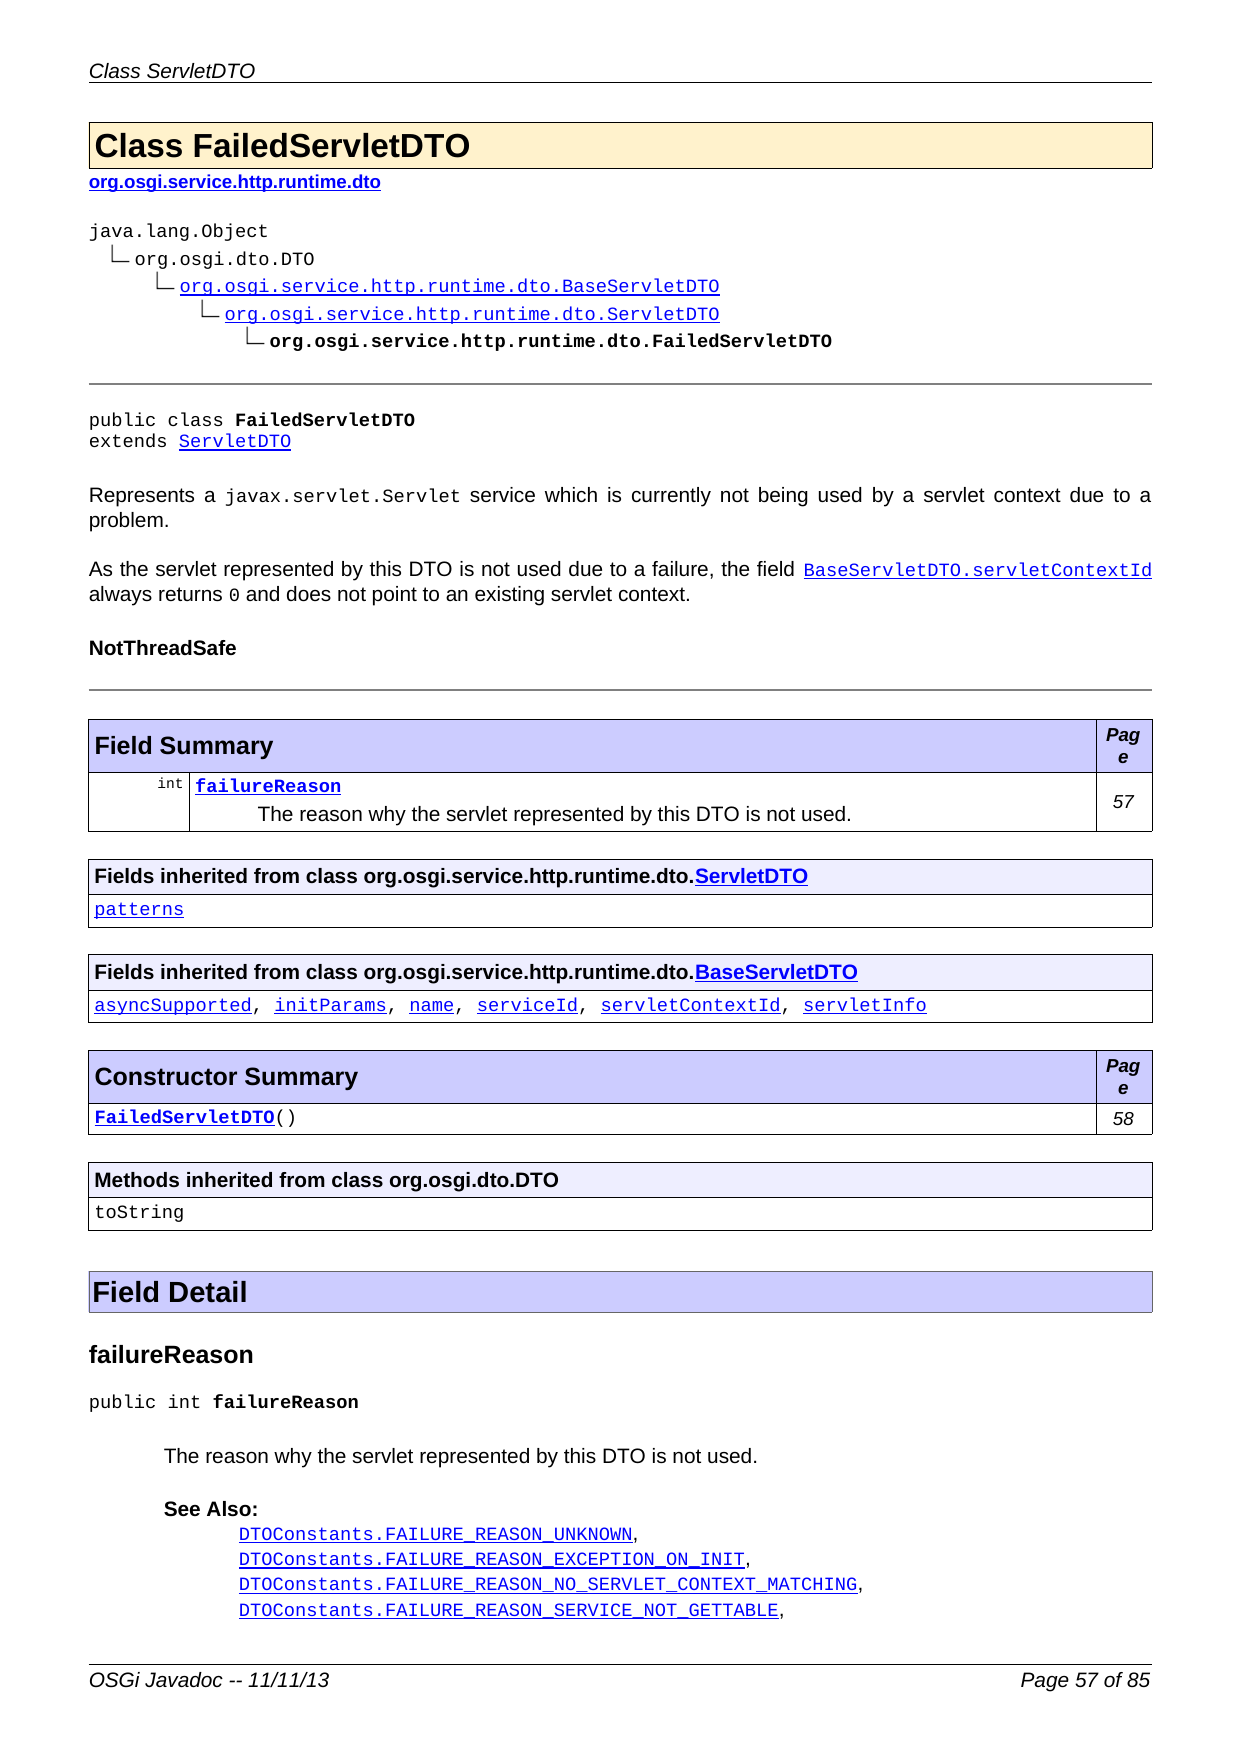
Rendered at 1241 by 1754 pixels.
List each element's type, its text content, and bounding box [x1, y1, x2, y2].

picture [111, 243, 135, 266]
text NotThreadSafe [88, 636, 1152, 660]
table_header Page [1097, 720, 1152, 772]
text org.osgi.service.http.runtime.dto.FailedServletDTO [88, 326, 1152, 353]
table_header Methods inherited from class org.osgi.dto.DTO [89, 1163, 1152, 1197]
table_cell failureReason The reason why the servlet represented by this DTO is not used. [190, 773, 1096, 831]
text java.lang.Object [88, 222, 1152, 243]
table_header Fields inherited from class org.osgi.service.http.runtime.dto.BaseServletDTO [89, 955, 1152, 990]
text The reason why the servlet represented by this DTO is not used. [163, 1444, 1152, 1468]
table_cell int [89, 773, 189, 831]
table_header Constructor Summary [89, 1051, 1096, 1103]
picture [201, 298, 225, 321]
subtitle Field Detail [90, 1272, 1152, 1312]
table_cell toString [89, 1198, 1152, 1230]
text Represents a javax.servlet.Servlet service which is currently not being used by a servlet context due to a problem. [88, 482, 1152, 532]
table_cell 51 [1097, 773, 1152, 831]
text public class FailedServletDTO [88, 411, 1152, 432]
text public int failureReason [88, 1393, 1152, 1414]
text extends ServletDTO [88, 432, 1152, 453]
table_cell 52 [1097, 1104, 1152, 1134]
text DTOConstants.FAILURE_REASON_UNKNOWN, DTOConstants.FAILURE_REASON_EXCEPTION_ON_INIT, DTOConstants.FAILURE_REASON_NO_SERVLET_CONTEXT_MATCHING, DTOConstants.FAILURE_REASON_SERVICE_NOT_GETTABLE, [238, 1521, 1152, 1622]
text As the servlet represented by this DTO is not used due to a failure, the field BaseServletDTO.servletContextId always returns 0 and does not point to an existing servlet context. [88, 557, 1152, 607]
text org.osgi.service.http.runtime.dto.BaseServletDTO [88, 271, 1152, 298]
table_header Fields inherited from class org.osgi.service.http.runtime.dto.ServletDTO [89, 860, 1152, 894]
table_header Field Summary [89, 720, 1096, 772]
table_header Page [1097, 1051, 1152, 1103]
picture [156, 270, 180, 293]
picture [246, 325, 270, 348]
table_cell asyncSupported, initParams, name, serviceId, servletContextId, servletInfo [89, 991, 1152, 1022]
table_cell FailedServletDTO() [89, 1104, 1096, 1134]
text See Also: [163, 1497, 1152, 1521]
table_cell patterns [89, 895, 1152, 927]
text org.osgi.service.http.runtime.dto.ServletDTO [88, 298, 1152, 326]
subtitle Class FailedServletDTO [90, 123, 1152, 168]
text org.osgi.service.http.runtime.dto [88, 171, 1152, 193]
text org.osgi.dto.DTO [88, 243, 1152, 271]
subtitle failureReason [88, 1340, 1152, 1369]
